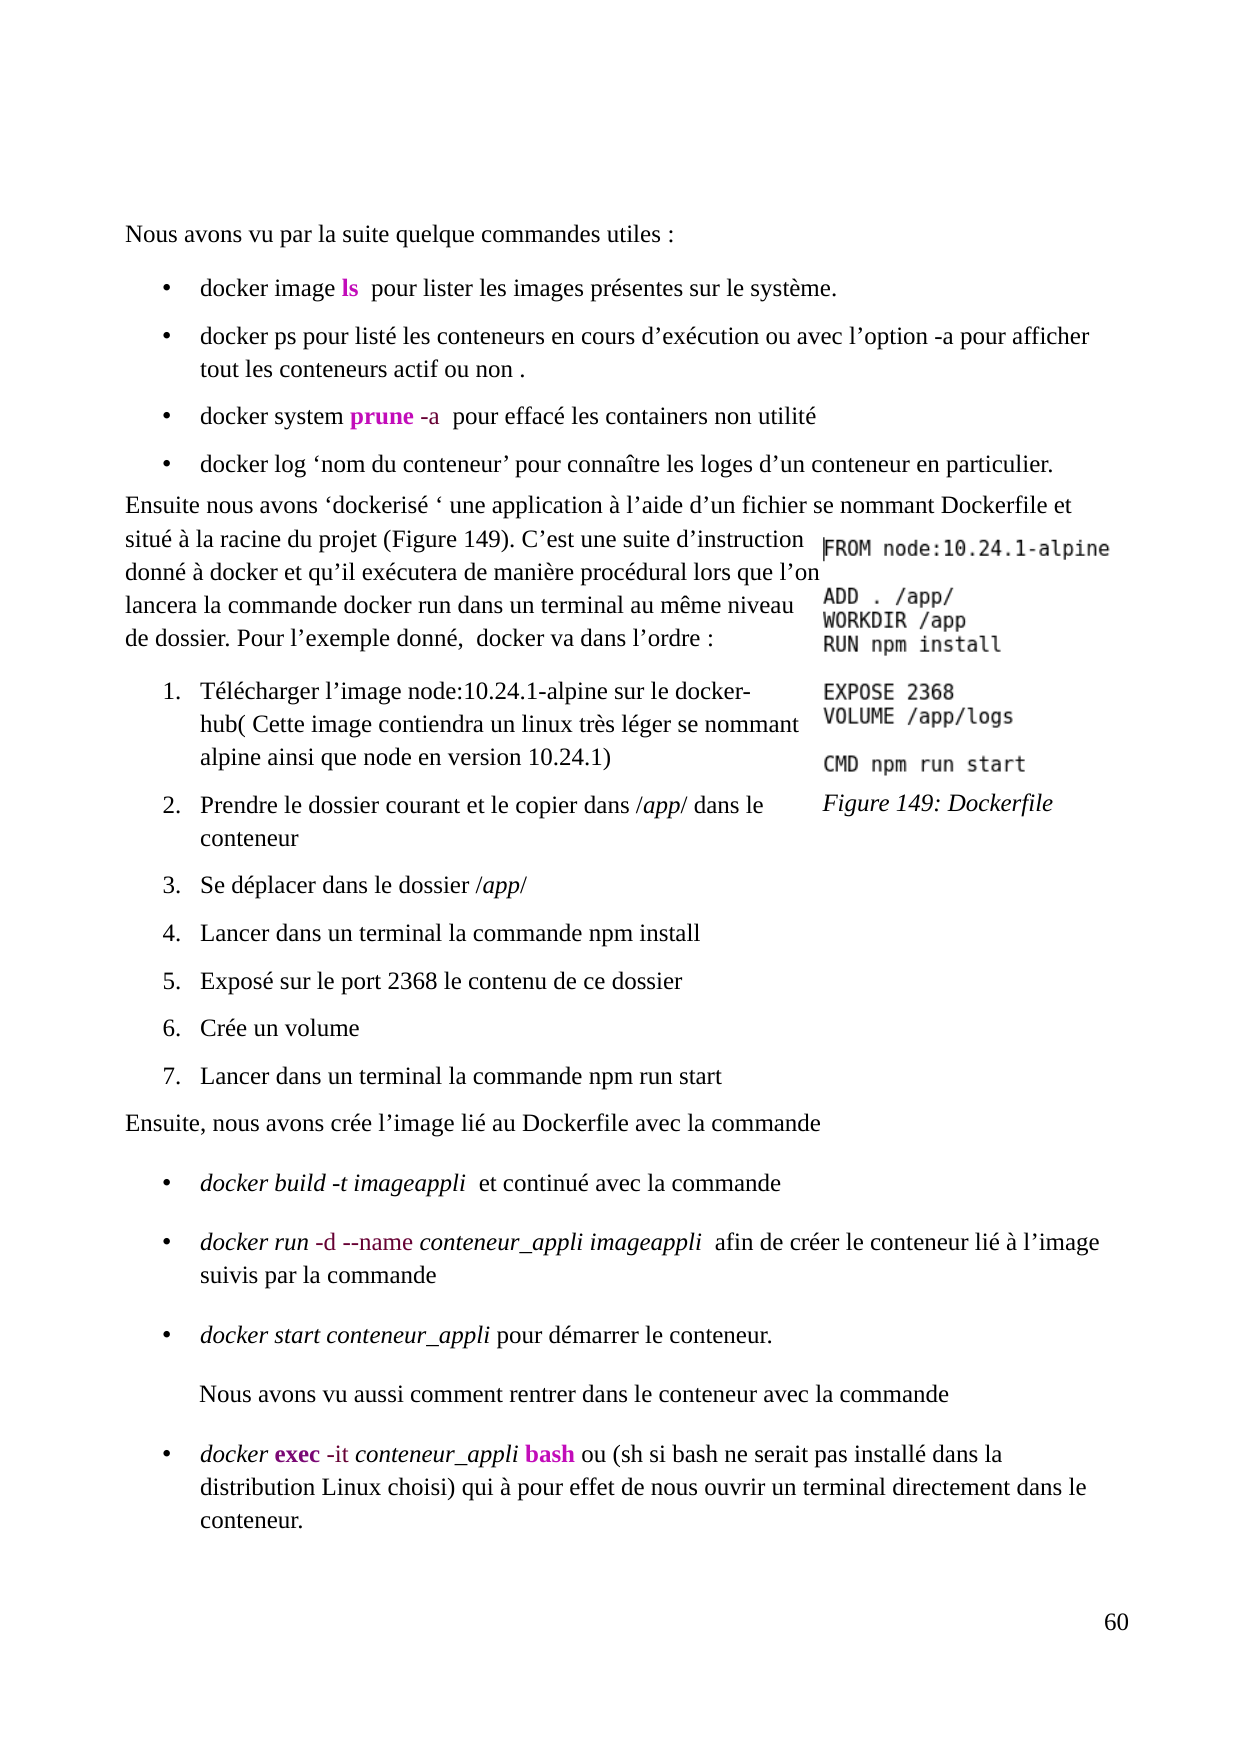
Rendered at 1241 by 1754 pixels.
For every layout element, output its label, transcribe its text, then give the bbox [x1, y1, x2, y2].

list docker build -t imageappli et continué avec la commande [162, 1168, 1123, 1197]
list Exposé sur le port 2368 le contenu de ce dossier [162, 966, 1123, 994]
text Ensuite, nous avons crée l’image lié au Dockerfile avec la commande [125, 1108, 1123, 1137]
list docker exec -it conteneur_appli bash ou (sh si bash ne serait pas installé dans la distribution Linux choisi) qui à pour effet de nous ouvrir un terminal directement dans le conteneur. [162, 1439, 1123, 1534]
list docker start conteneur_appli pour démarrer le conteneur. [162, 1320, 1123, 1349]
list Lancer dans un terminal la commande npm install [162, 918, 1123, 947]
picture [822, 532, 1123, 789]
list docker log ‘nom du conteneur’ pour connaître les loges d’un conteneur en particulier. [162, 449, 1123, 478]
list Prendre le dossier courant et le copier dans /app/ dans le conteneur [162, 790, 1123, 852]
list Se déplacer dans le dossier /app/ [162, 871, 1123, 899]
list Télécharger l’image node:10.24.1-alpine sur le docker-hub( Cette image contiendra un linux très léger se nommant alpine ainsi que node en version 10.24.1) [162, 676, 822, 771]
list docker image ls pour lister les images présentes sur le système. [162, 273, 1123, 302]
text Ensuite nous avons ‘dockerisé ‘ une application à l’aide d’un fichier se nommant Dockerfile et situé à la racine du projet (Figure 149). C’est une suite d’instruction donné à docker et qu’il exécutera de manière procédural lors que l’on lancera la commande docker run dans un terminal au même niveau de dossier. Pour l’exemple donné, docker va dans l’ordre : [125, 491, 1123, 651]
list docker run -d --name conteneur_appli imageappli afin de créer le conteneur lié à l’image suivis par la commande [162, 1227, 1123, 1289]
list docker system prune -a pour effacé les containers non utilité [162, 401, 1123, 430]
text Nous avons vu par la suite quelque commandes utiles : [125, 153, 1123, 248]
text Figure 149: Dockerfile [822, 789, 1123, 817]
list docker ps pour listé les conteneurs en cours d’exécution ou avec l’option -a pour afficher tout les conteneurs actif ou non . [162, 321, 1123, 382]
list Lancer dans un terminal la commande npm run start [162, 1061, 1123, 1090]
list Crée un volume [162, 1013, 1123, 1042]
text Nous avons vu aussi comment rentrer dans le conteneur avec la commande [125, 1379, 1123, 1408]
